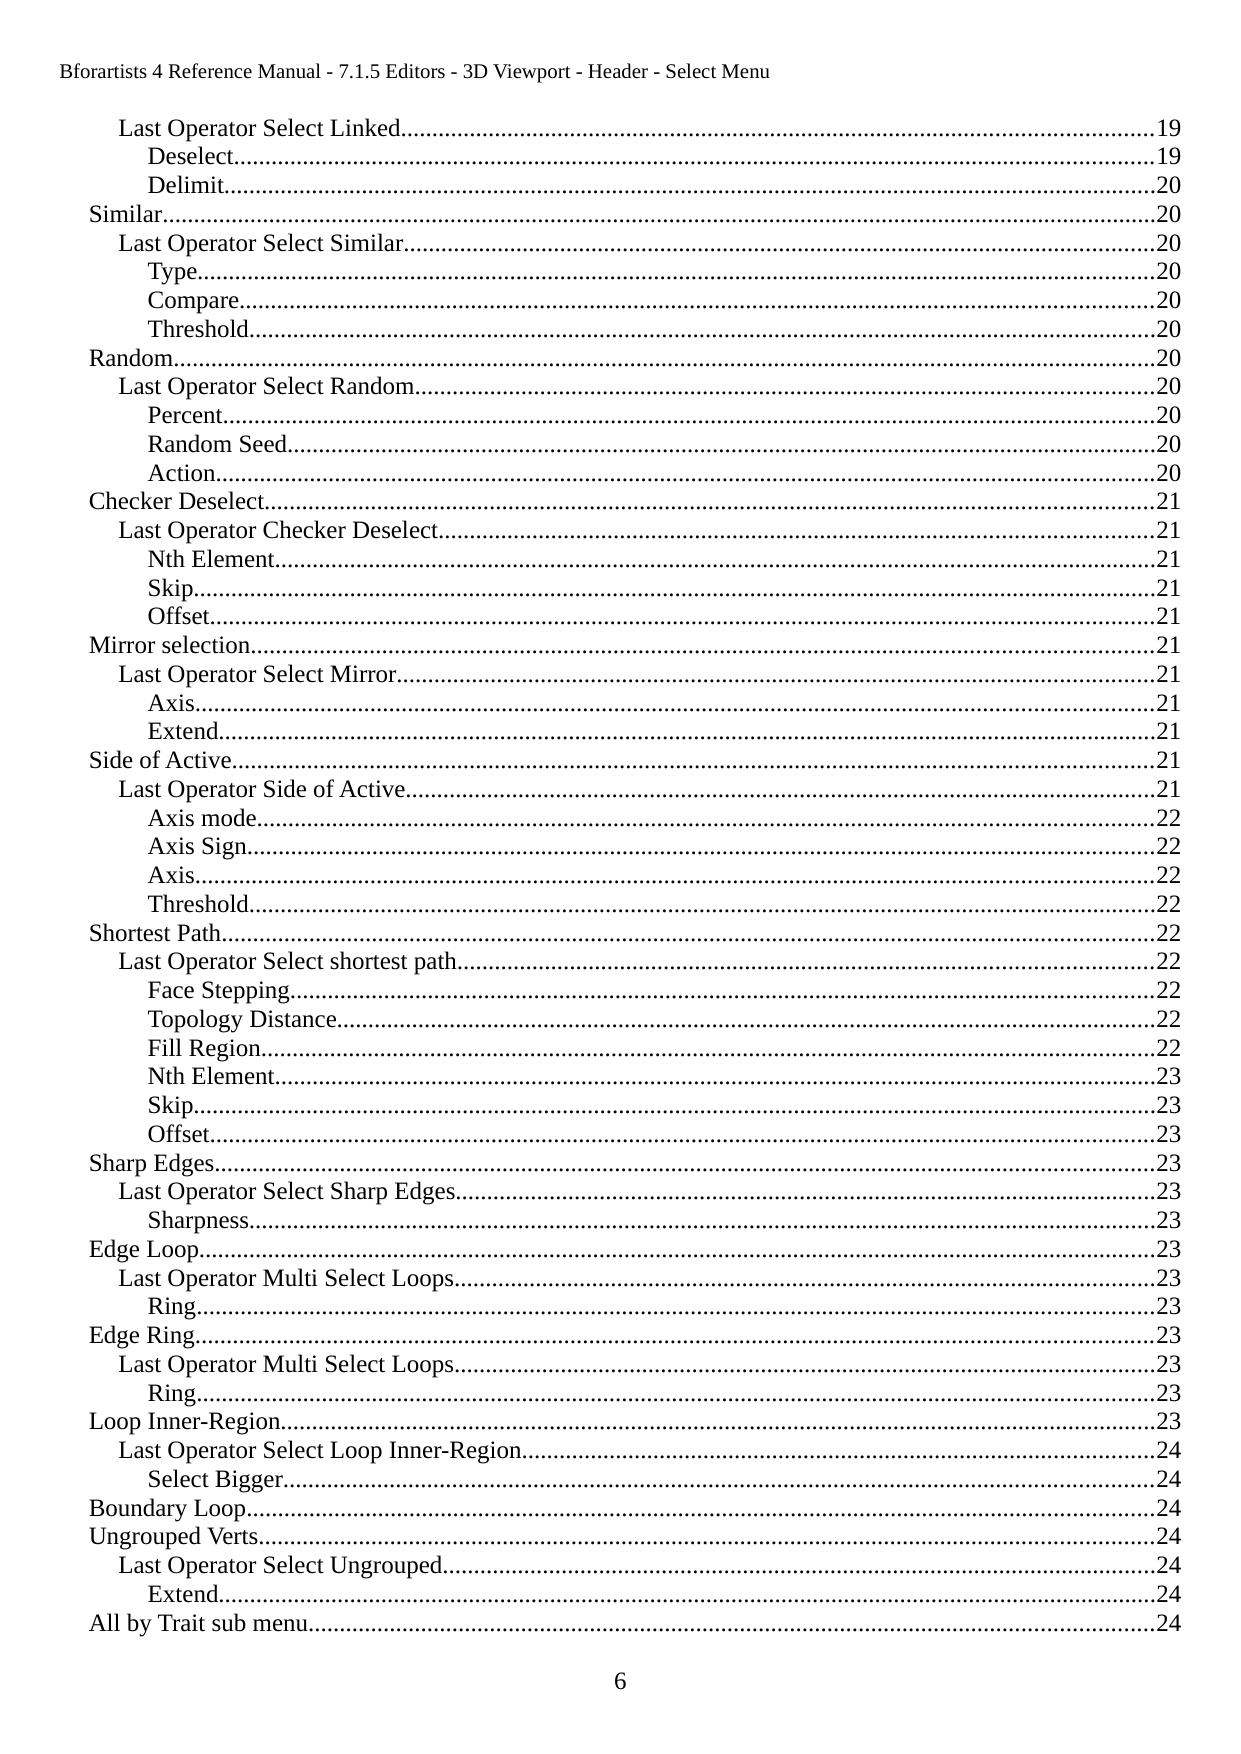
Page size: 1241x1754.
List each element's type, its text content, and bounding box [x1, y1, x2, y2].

text Last Operator Select Linked 19 [118, 113, 1181, 141]
text Random 20 [88, 343, 1181, 371]
text Last Operator Select Similar 20 [118, 228, 1181, 256]
text Edge Loop 23 [88, 1234, 1181, 1263]
text Ring 23 [147, 1291, 1181, 1320]
text Sharpness 23 [147, 1205, 1181, 1234]
text Loop Inner-Region 23 [88, 1406, 1181, 1435]
text Delimit 20 [147, 170, 1181, 199]
text All by Trait sub menu 24 [88, 1608, 1181, 1636]
text Compare 20 [147, 285, 1181, 314]
text Threshold 22 [147, 889, 1181, 918]
text Topology Distance 22 [147, 1004, 1181, 1033]
text Offset 21 [147, 601, 1181, 630]
text Axis mode 22 [147, 803, 1181, 831]
text Last Operator Select Loop Inner-Region 24 [118, 1435, 1181, 1464]
text Deselect 19 [147, 141, 1181, 170]
text Skip 23 [147, 1090, 1181, 1119]
text Nth Element 23 [147, 1061, 1181, 1090]
text Type 20 [147, 256, 1181, 285]
text Ungrouped Verts 24 [88, 1521, 1181, 1550]
text Similar 20 [88, 199, 1181, 228]
text Last Operator Select Random 20 [118, 371, 1181, 400]
text Ring 23 [147, 1378, 1181, 1406]
text Face Stepping 22 [147, 975, 1181, 1004]
text Threshold 20 [147, 314, 1181, 343]
text Offset 23 [147, 1119, 1181, 1148]
text Last Operator Multi Select Loops 23 [118, 1349, 1181, 1378]
text Percent 20 [147, 400, 1181, 429]
text Edge Ring 23 [88, 1320, 1181, 1349]
text Last Operator Select Sharp Edges 23 [118, 1176, 1181, 1205]
text Axis 22 [147, 860, 1181, 889]
text Axis 21 [147, 688, 1181, 716]
text Mirror selection 21 [88, 630, 1181, 659]
text Axis Sign 22 [147, 831, 1181, 860]
text Side of Active 21 [88, 745, 1181, 774]
text Last Operator Select Ungrouped 24 [118, 1550, 1181, 1579]
text Fill Region 22 [147, 1033, 1181, 1061]
text Sharp Edges 23 [88, 1148, 1181, 1176]
text Last Operator Side of Active 21 [118, 774, 1181, 803]
text Nth Element 21 [147, 544, 1181, 573]
text Extend 21 [147, 716, 1181, 745]
text Random Seed 20 [147, 429, 1181, 458]
text Action 20 [147, 458, 1181, 486]
text Last Operator Select shortest path 22 [118, 946, 1181, 975]
text Last Operator Multi Select Loops 23 [118, 1263, 1181, 1291]
text Last Operator Select Mirror 21 [118, 659, 1181, 688]
text Extend 24 [147, 1579, 1181, 1608]
text Select Bigger 24 [147, 1464, 1181, 1493]
text Boundary Loop 24 [88, 1493, 1181, 1521]
text Checker Deselect 21 [88, 486, 1181, 515]
text Last Operator Checker Deselect 21 [118, 515, 1181, 544]
text Skip 21 [147, 573, 1181, 601]
text Shortest Path 22 [88, 918, 1181, 946]
